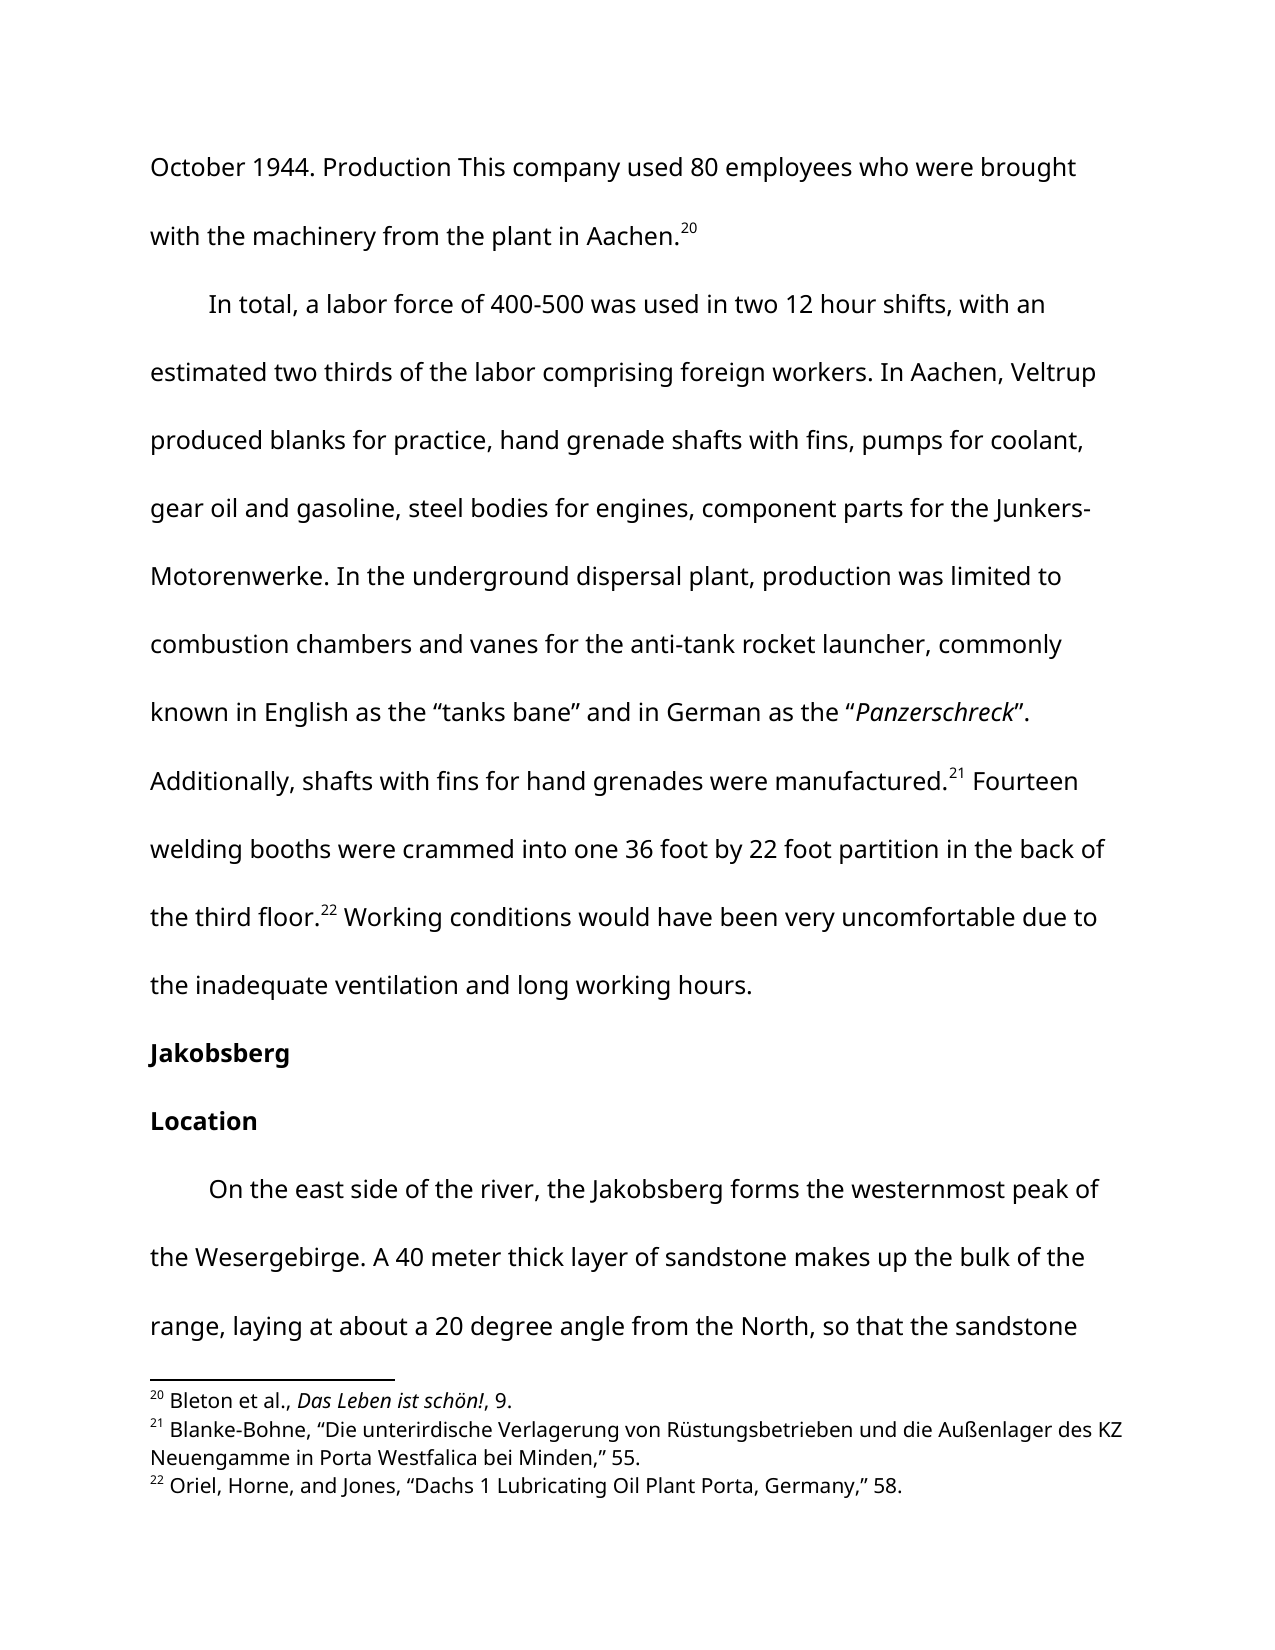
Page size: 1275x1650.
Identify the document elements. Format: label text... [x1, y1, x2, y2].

text Bleton et al., Das Leben ist schön!, 9. [150, 1386, 1125, 1415]
text Jakobsberg [150, 1036, 1125, 1070]
text In total, a labor force of 400-500 was used in two 12 hour shifts, with an estimated two thirds of the labor comprising foreign workers. In Aachen, Veltrup produced blanks for practice, hand grenade shafts with fins, pumps for coolant, gear oil and gasoline, steel bodies for engines, component parts for the Junkers-Motorenwerke. In the underground dispersal plant, production was limited to combustion chambers and vanes for the anti-tank rocket launcher, commonly known in English as the “tanks bane” and in German as the “Panzerschreck”. Additionally, shafts with fins for hand grenades were manufactured. Fourteen welding booths were crammed into one 36 foot by 22 foot partition in the back of the third floor. Working conditions would have been very uncomfortable due to the inadequate ventilation and long working hours. [150, 286, 1125, 1002]
text On the east side of the river, the Jakobsberg forms the westernmost peak of the Wesergebirge. A 40 meter thick layer of sandstone makes up the bulk of the range, laying at about a 20 degree angle from the North, so that the sandstone [150, 1172, 1125, 1342]
text Location [150, 1104, 1125, 1138]
text October 1944. Production This company used 80 employees who were brought with the machinery from the plant in Aachen. [150, 150, 1125, 252]
text Blanke-Bohne, “Die unterirdische Verlagerung von Rüstungsbetrieben und die Außenlager des KZ Neuengamme in Porta Westfalica bei Minden,” 55. [150, 1415, 1125, 1472]
text Oriel, Horne, and Jones, “Dachs 1 Lubricating Oil Plant Porta, Germany,” 58. [150, 1472, 1125, 1500]
